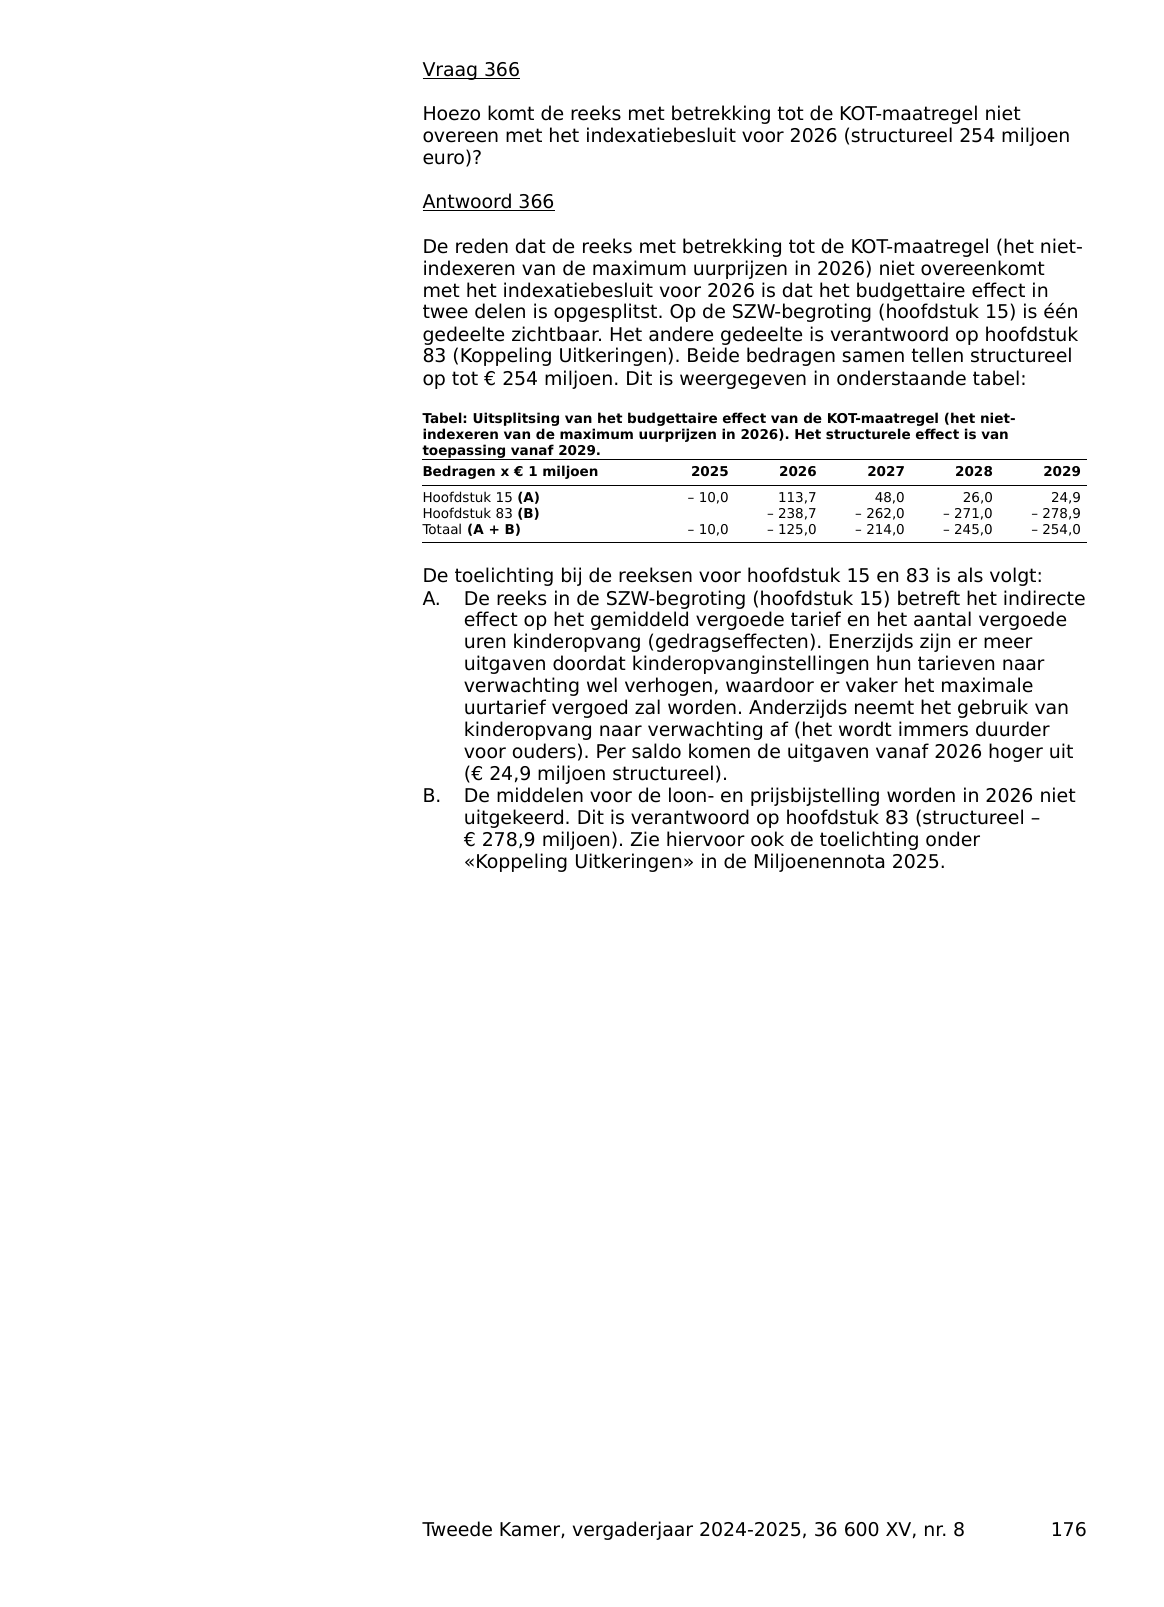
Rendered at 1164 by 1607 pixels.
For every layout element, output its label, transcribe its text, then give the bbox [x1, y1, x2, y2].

table_cell 2029 [999, 460, 1087, 484]
table_cell – 10,0 [646, 486, 734, 506]
table_header Tabel: Uitsplitsing van het budgettaire effect van de KOT-maatregel (het niet-indexeren van de maximum uurprijzen in 2026). Het structurele effect is van toepassing vanaf 2029. [422, 411, 1087, 458]
table_cell – 262,0 [823, 506, 911, 522]
text B. De middelen voor de loon- en prijsbijstelling worden in 2026 niet uitgekeerd. Dit is verantwoord op hoofdstuk 83 (structureel – € 278,9 miljoen). Zie hiervoor ook de toelichting onder «Koppeling Uitkeringen» in de Miljoenennota 2025. [422, 785, 1087, 873]
table_cell 2028 [911, 460, 998, 484]
table_cell – 10,0 [646, 522, 734, 542]
table_cell – 214,0 [823, 522, 911, 542]
table_cell – 254,0 [999, 522, 1087, 542]
table_cell Hoofdstuk 83 (B) [422, 506, 646, 522]
table_cell 113,7 [734, 486, 822, 506]
table_cell 26,0 [911, 486, 998, 506]
subtitle Vraag 366 [422, 59, 1087, 81]
table_cell 48,0 [823, 486, 911, 506]
subtitle Antwoord 366 [422, 191, 1087, 213]
table_cell – 125,0 [734, 522, 822, 542]
text A. De reeks in de SZW-begroting (hoofdstuk 15) betreft het indirecte effect op het gemiddeld vergoede tarief en het aantal vergoede uren kinderopvang (gedragseffecten). Enerzijds zijn er meer uitgaven doordat kinderopvanginstellingen hun tarieven naar verwachting wel verhogen, waardoor er vaker het maximale uurtarief vergoed zal worden. Anderzijds neemt het gebruik van kinderopvang naar verwachting af (het wordt immers duurder voor ouders). Per saldo komen de uitgaven vanaf 2026 hoger uit (€ 24,9 miljoen structureel). [422, 587, 1087, 785]
text De toelichting bij de reeksen voor hoofdstuk 15 en 83 is als volgt: [422, 565, 1087, 587]
table_cell 24,9 [999, 486, 1087, 506]
table_cell Bedragen x € 1 miljoen [422, 460, 646, 484]
table_cell – 245,0 [911, 522, 998, 542]
table_cell – 278,9 [999, 506, 1087, 522]
table_cell – 238,7 [734, 506, 822, 522]
text De reden dat de reeks met betrekking tot de KOT-maatregel (het niet-indexeren van de maximum uurprijzen in 2026) niet overeenkomt met het indexatiebesluit voor 2026 is dat het budgettaire effect in twee delen is opgesplitst. Op de SZW-begroting (hoofdstuk 15) is één gedeelte zichtbaar. Het andere gedeelte is verantwoord op hoofdstuk 83 (Koppeling Uitkeringen). Beide bedragen samen tellen structureel op tot € 254 miljoen. Dit is weergegeven in onderstaande tabel: [422, 236, 1087, 389]
table_cell 2025 [646, 460, 734, 484]
table_cell Hoofdstuk 15 (A) [422, 486, 646, 506]
table_cell – 271,0 [911, 506, 998, 522]
table_cell 2026 [734, 460, 822, 484]
table_cell [646, 506, 734, 522]
table_cell 2027 [823, 460, 911, 484]
table_cell Totaal (A + B) [422, 522, 646, 542]
text Hoezo komt de reeks met betrekking tot de KOT-maatregel niet overeen met het indexatiebesluit voor 2026 (structureel 254 miljoen euro)? [422, 103, 1087, 169]
